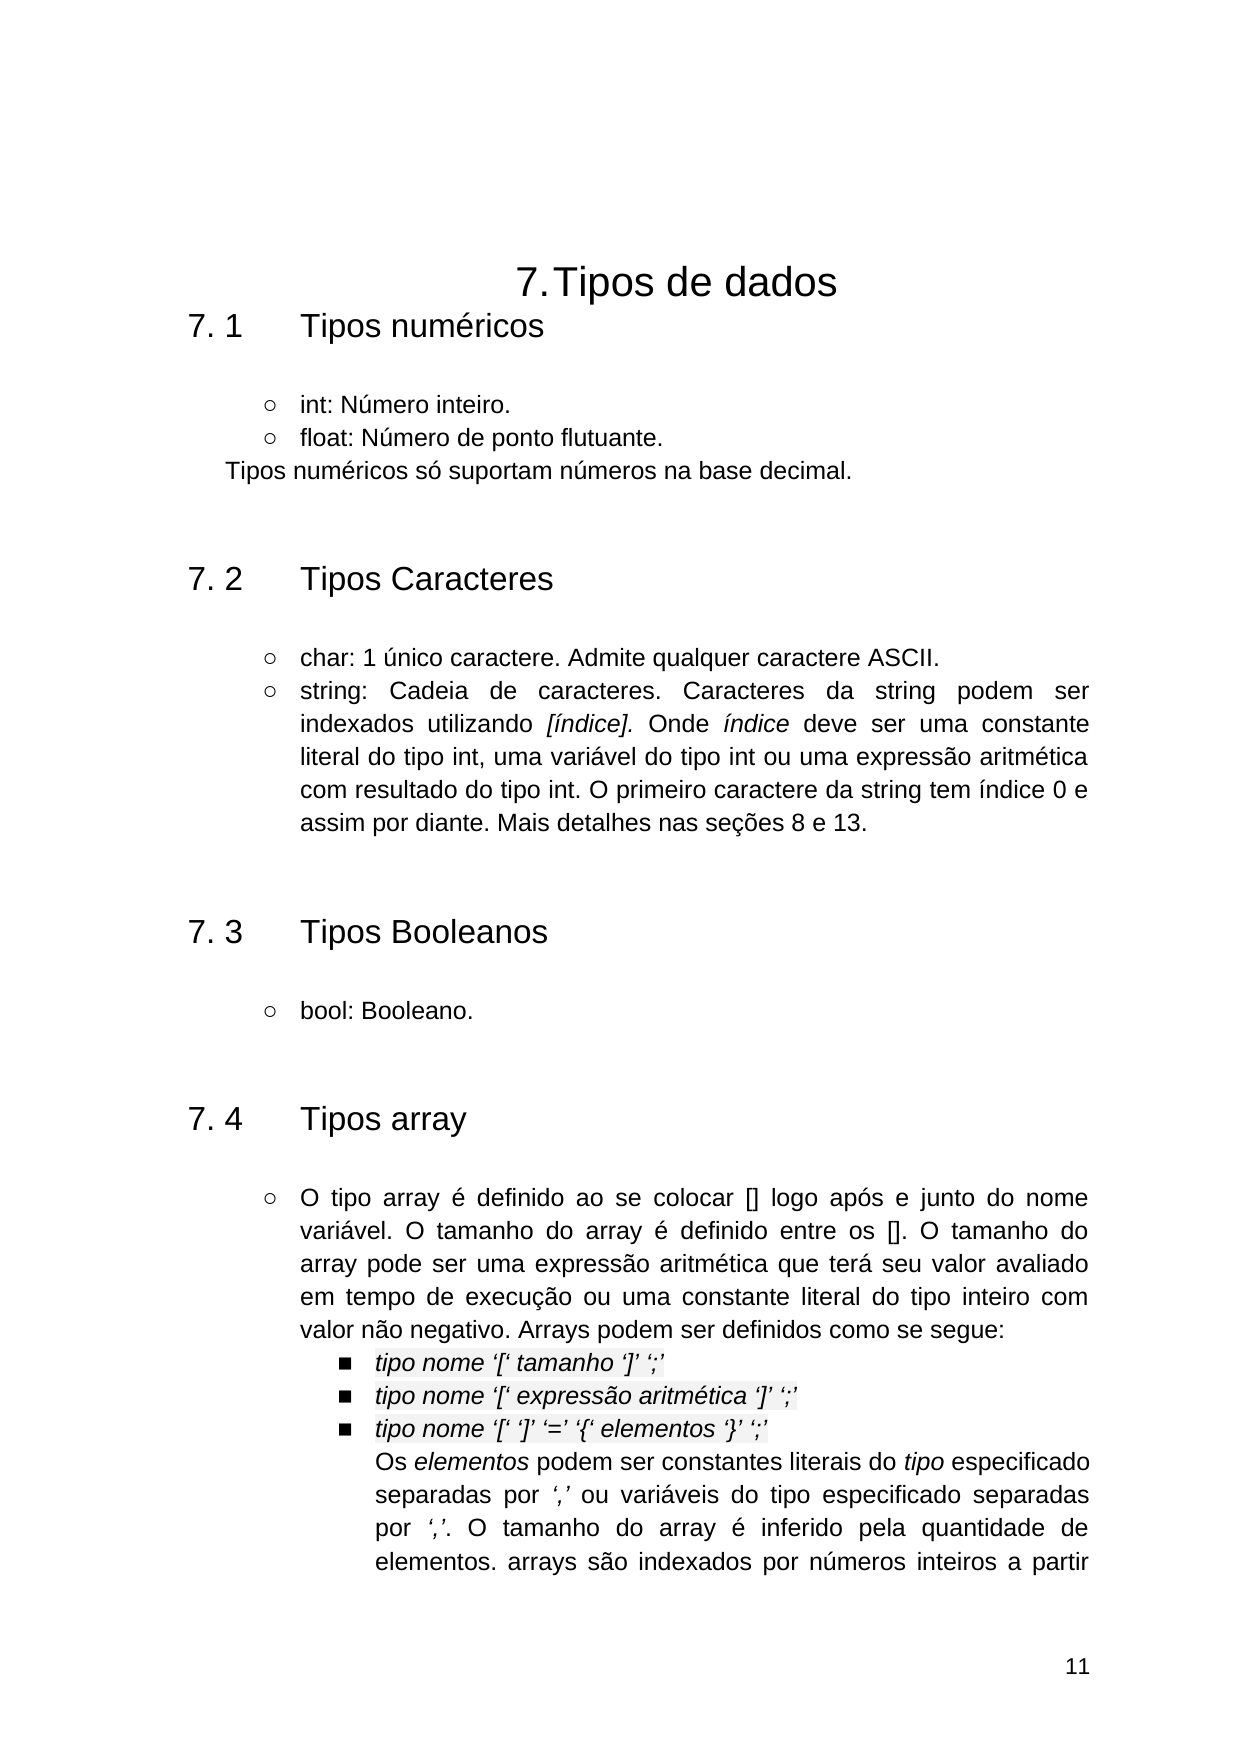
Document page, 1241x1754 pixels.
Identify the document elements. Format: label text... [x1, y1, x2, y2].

subtitle Tipos Caracteres [187, 559, 1090, 598]
subtitle Tipos array [187, 1099, 1090, 1138]
list char: 1 único caractere. Admite qualquer caractere ASCII. [262, 643, 1090, 672]
text Tipos numéricos só suportam números na base decimal. [150, 456, 1090, 484]
list O tipo array é definido ao se colocar [] logo após e junto do nome variável. O tamanho do array é definido entre os []. O tamanho do array pode ser uma expressão aritmética que terá seu valor avaliado em tempo de execução ou uma constante literal do tipo inteiro com valor não negativo. Arrays podem ser definidos como se segue: [262, 1183, 1090, 1344]
list tipo nome ‘[‘ expressão aritmética ‘]’ ‘;’ [337, 1381, 1090, 1410]
list float: Número de ponto flutuante. [262, 423, 1090, 451]
list string: Cadeia de caracteres. Caracteres da string podem ser indexados utilizando [índice]. Onde índice deve ser uma constante literal do tipo int, uma variável do tipo int ou uma expressão aritmética com resultado do tipo int. O primeiro caractere da string tem índice 0 e assim por diante. Mais detalhes nas seções 8 e 13. [262, 676, 1090, 837]
text Os elementos podem ser constantes literais do tipo especificado separadas por ‘,’ ou variáveis do tipo especificado separadas por ‘,’. O tamanho do array é inferido pela quantidade de elementos. arrays são indexados por números inteiros a partir [375, 1447, 1090, 1575]
subtitle Tipos Booleanos [187, 912, 1090, 950]
list tipo nome ‘[‘ ‘]’ ‘=’ ‘{‘ elementos ‘}’ ‘;’ [337, 1414, 1090, 1443]
list bool: Booleano. [262, 996, 1090, 1024]
subtitle Tipos numéricos [187, 306, 1090, 344]
list int: Número inteiro. [262, 389, 1090, 418]
list tipo nome ‘[‘ tamanho ‘]’ ‘;’ [337, 1348, 1090, 1377]
subtitle Tipos de dados [262, 258, 1090, 306]
